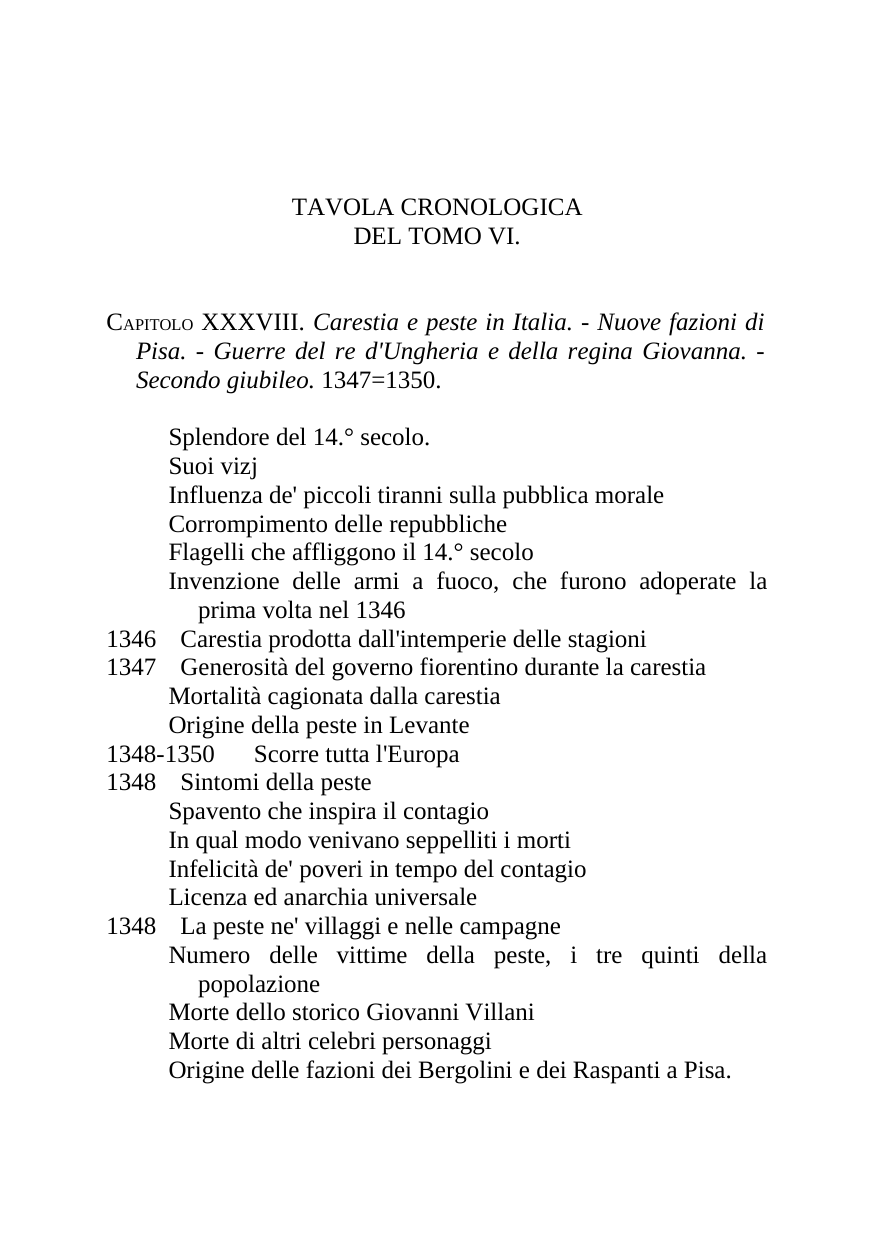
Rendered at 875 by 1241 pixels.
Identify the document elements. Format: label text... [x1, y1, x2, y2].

text Invenzione delle armi a fuoco, che furono adoperate la prima volta nel 1346 [168, 566, 768, 624]
text Flagelli che affliggono il 14.° secolo [168, 537, 768, 566]
text Morte di altri celebri personaggi [168, 1026, 768, 1055]
text 1347 Generosità del governo fiorentino durante la carestia [106, 652, 768, 681]
text Origine della peste in Levante [168, 710, 768, 739]
text In qual modo venivano seppelliti i morti [168, 825, 768, 854]
text Spavento che inspira il contagio [168, 796, 768, 825]
text 1348 La peste ne' villaggi e nelle campagne [106, 911, 768, 940]
text Corrompimento delle repubbliche [168, 509, 768, 537]
text Origine delle fazioni dei Bergolini e dei Raspanti a Pisa. [168, 1055, 768, 1084]
text Influenza de' piccoli tiranni sulla pubblica morale [168, 480, 768, 509]
text TAVOLA CRONOLOGICA [106, 192, 768, 221]
text Suoi vizj [168, 451, 768, 480]
text Infelicità de' poveri in tempo del contagio [168, 854, 768, 882]
text 1346 Carestia prodotta dall'intemperie delle stagioni [106, 624, 768, 652]
text DEL TOMO VI. [106, 221, 768, 250]
text Licenza ed anarchia universale [168, 882, 768, 911]
text 1348 Sintomi della peste [106, 767, 768, 796]
text Mortalità cagionata dalla carestia [168, 681, 768, 710]
text Morte dello storico Giovanni Villani [168, 997, 768, 1026]
text Numero delle vittime della peste, i tre quinti della popolazione [168, 940, 768, 997]
text 1348-1350 Scorre tutta l'Europa [106, 739, 768, 767]
text Capitolo XXXVIII. Carestia e peste in Italia. - Nuove fazioni di Pisa. - Guerre del re d'Ungheria e della regina Giovanna. - Secondo giubileo. 1347=1350. [106, 307, 768, 394]
text Splendore del 14.° secolo. [168, 422, 768, 451]
